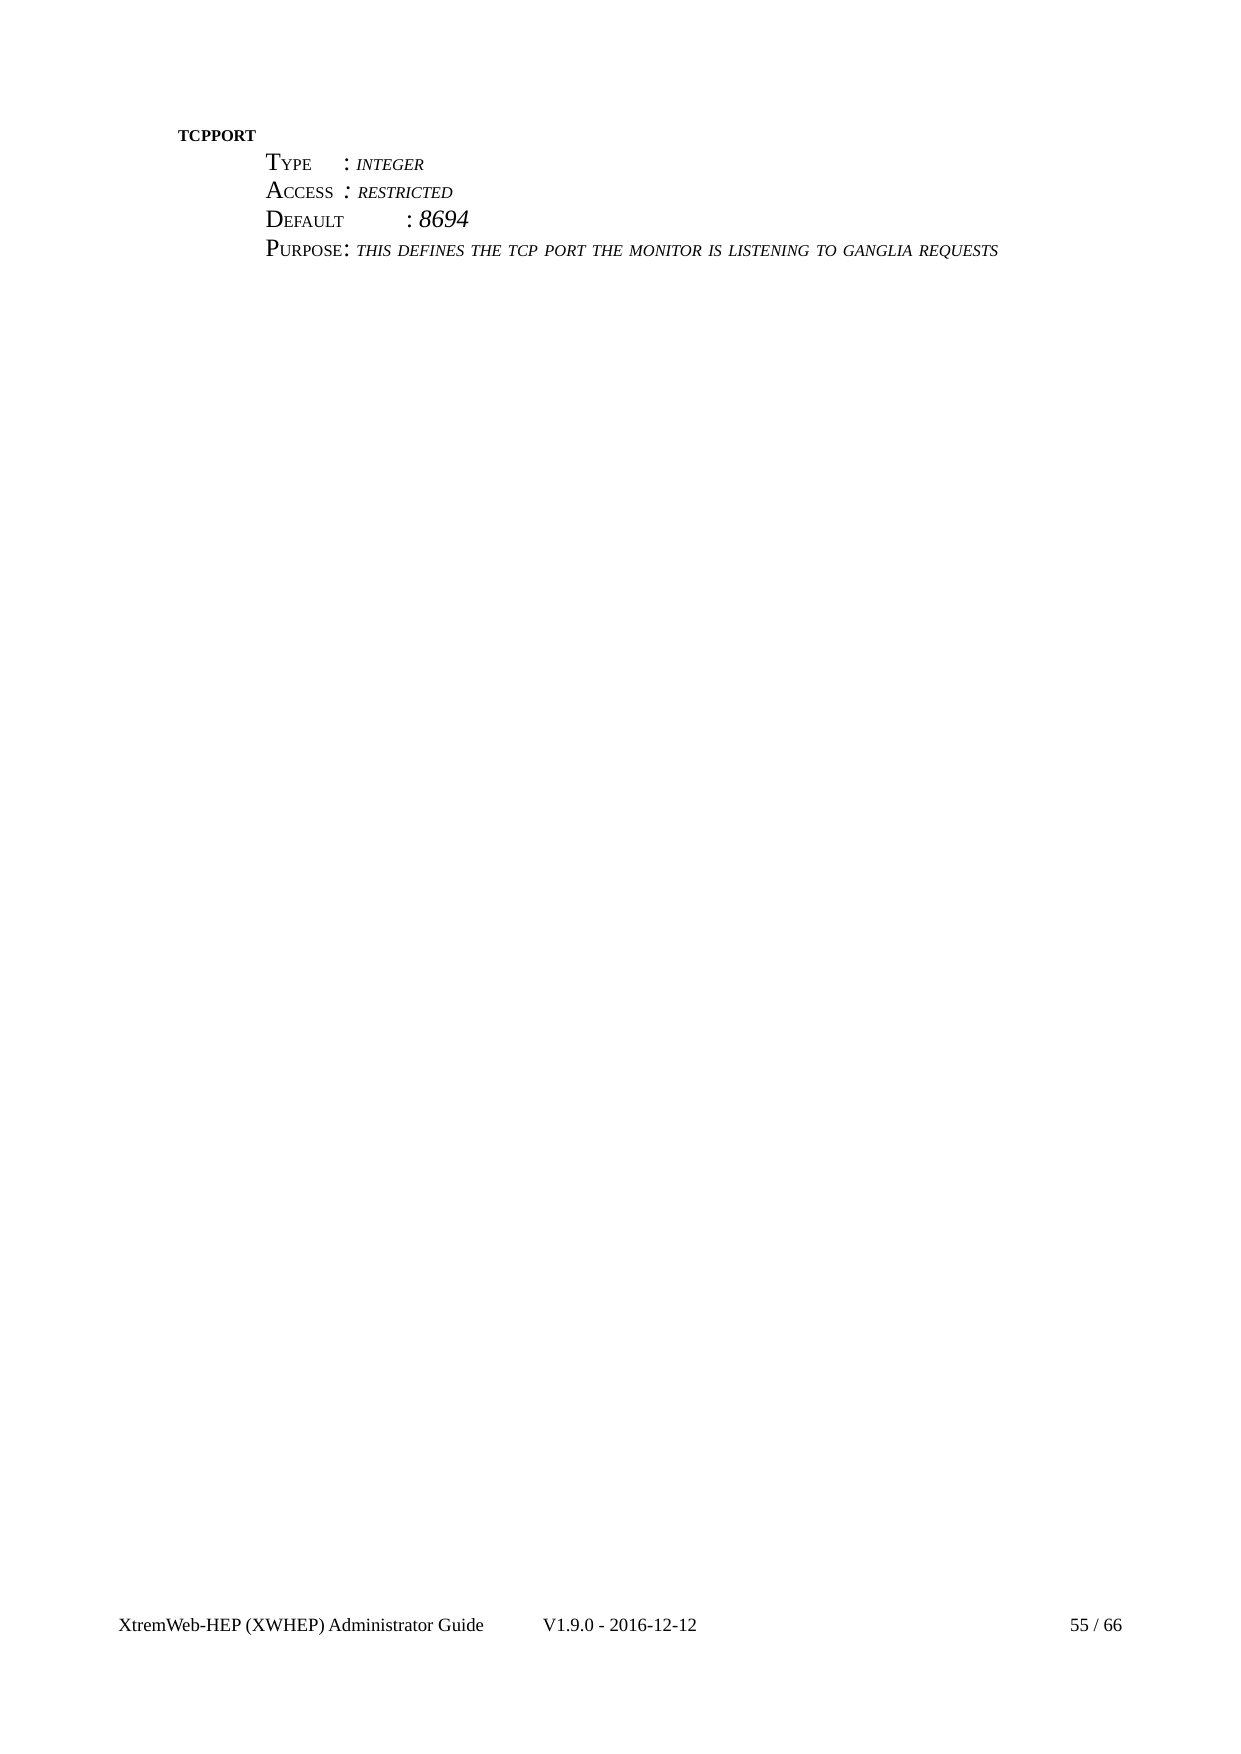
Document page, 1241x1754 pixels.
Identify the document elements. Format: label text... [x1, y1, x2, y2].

text Type : integer [265, 147, 1122, 176]
text tcpport [178, 118, 1122, 147]
text Access : restricted [265, 176, 1122, 204]
text Default : 8694 [265, 204, 1122, 233]
text Purpose : this defines the tcp port the monitor is listening to ganglia requests [265, 233, 1122, 262]
